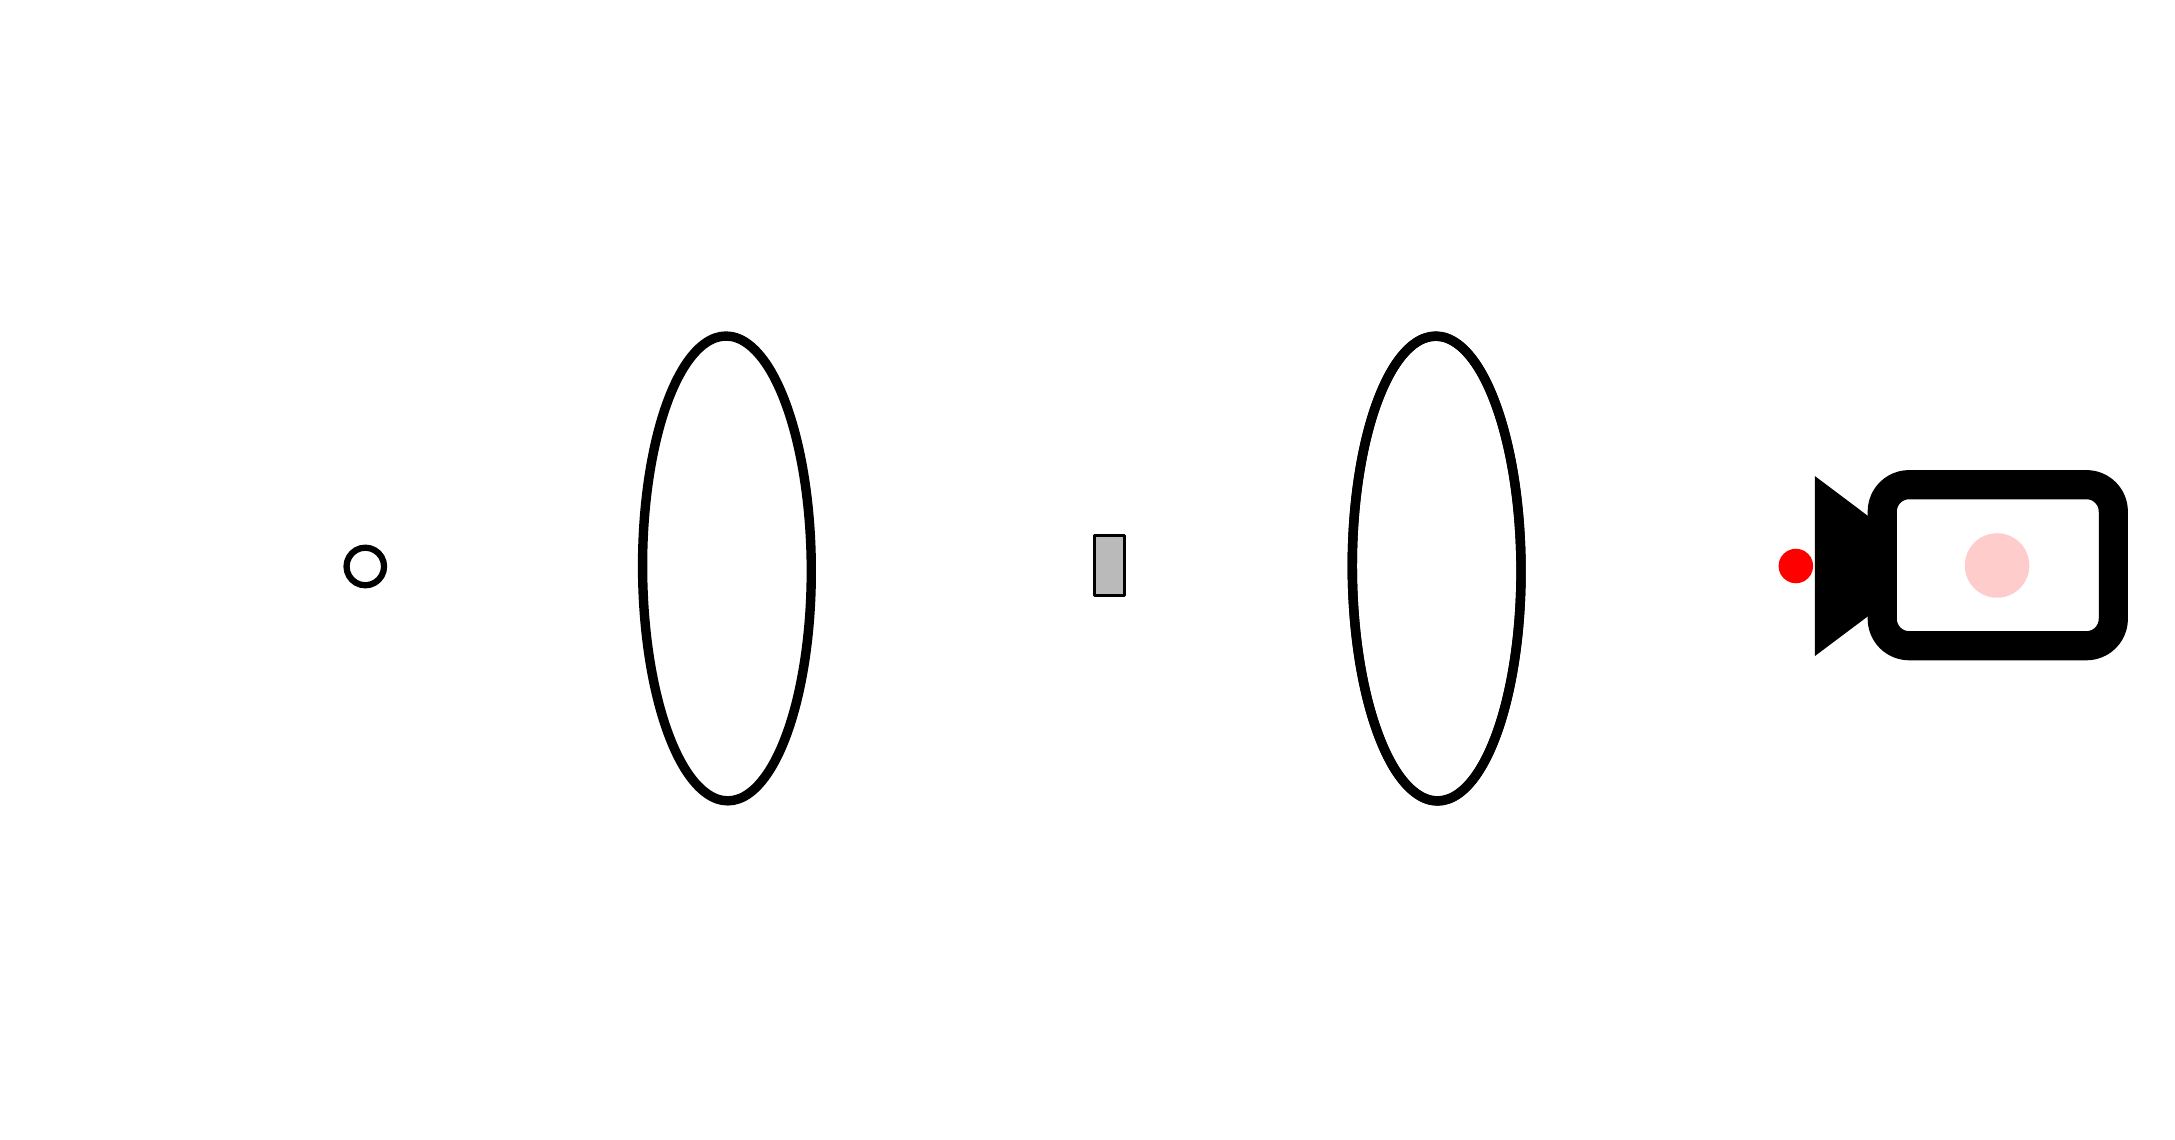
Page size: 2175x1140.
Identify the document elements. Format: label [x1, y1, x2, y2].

text_box [1357, 341, 1516, 796]
text_box [1778, 476, 1875, 657]
text_box [642, 336, 812, 801]
text_box [1094, 535, 1125, 596]
text_box [1882, 484, 2114, 646]
